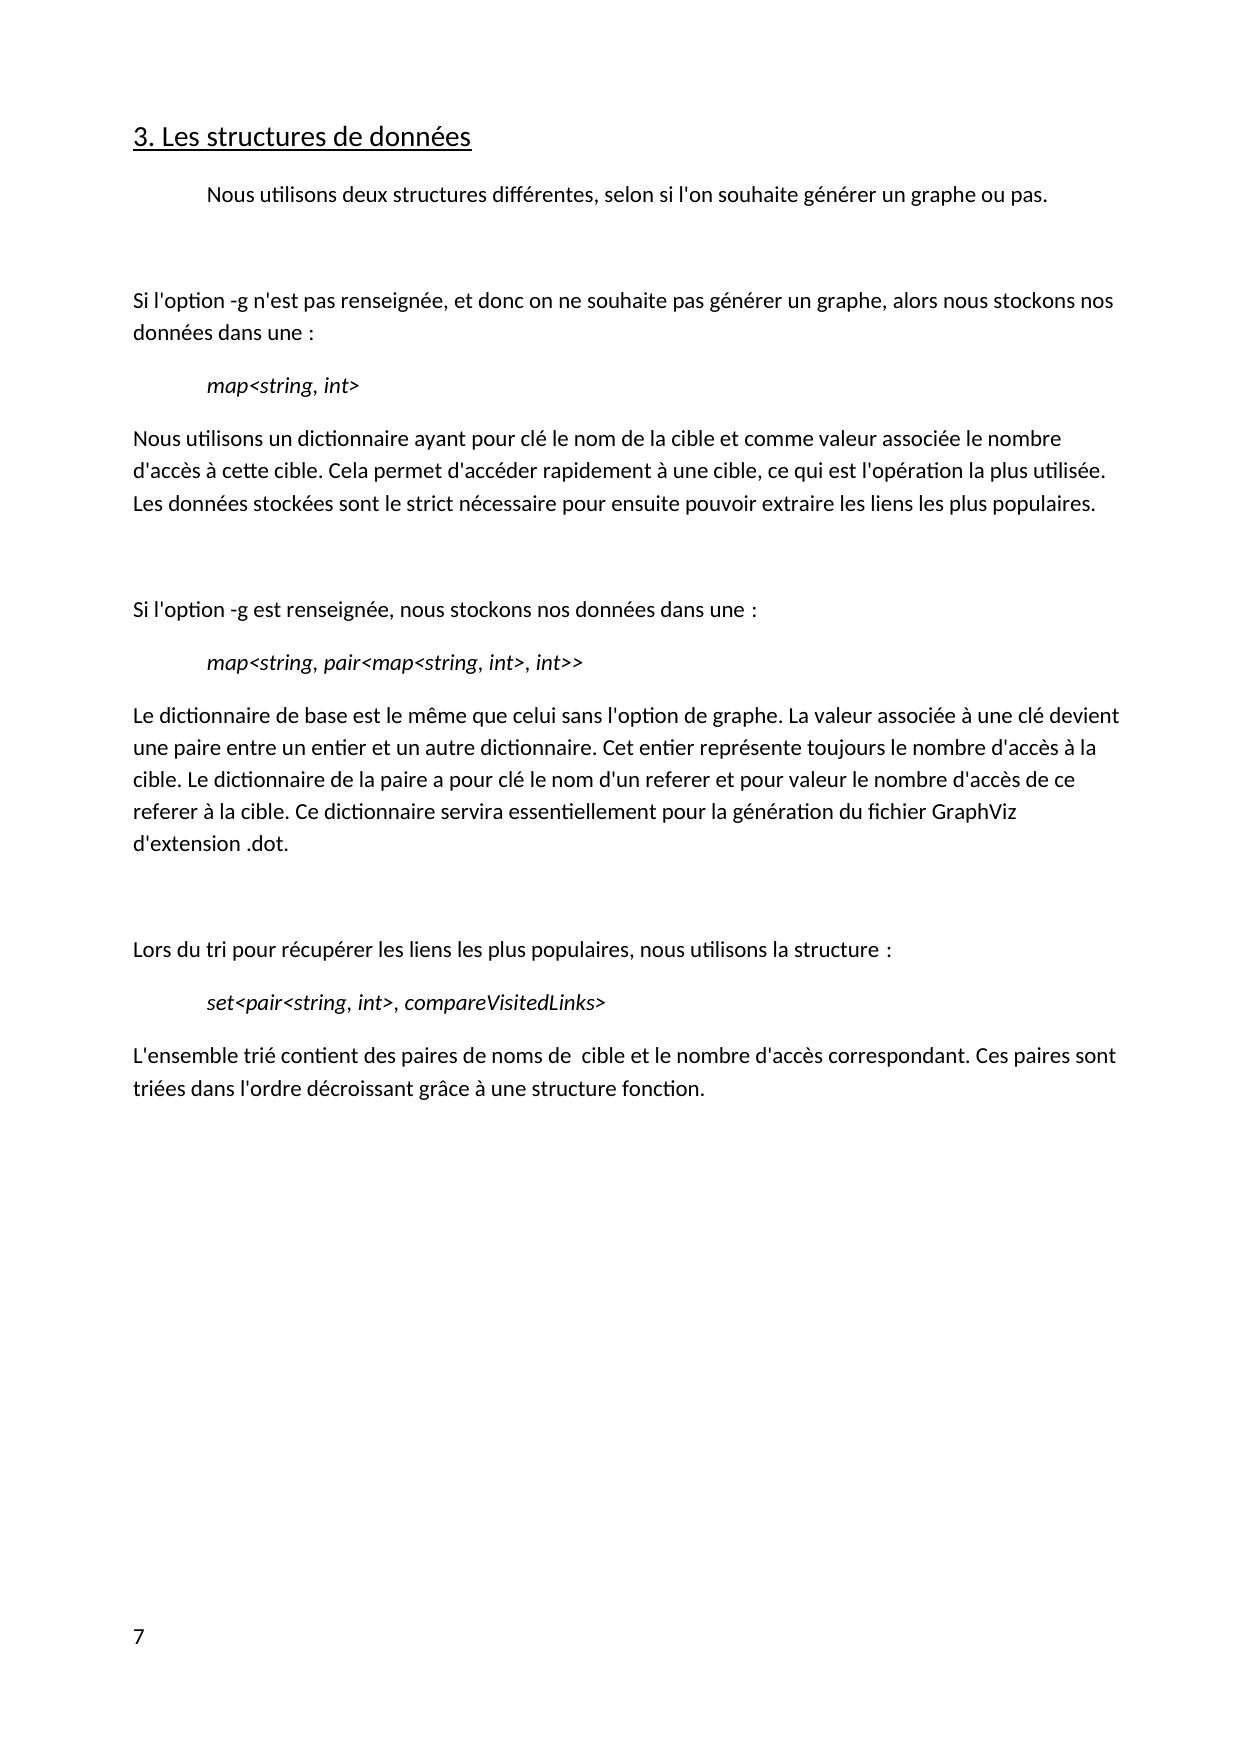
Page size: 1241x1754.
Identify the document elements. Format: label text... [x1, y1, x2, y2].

text Nous utilisons deux structures différentes, selon si l'on souhaite générer un graphe ou pas. [133, 180, 1122, 208]
text Si l'option -g est renseignée, nous stockons nos données dans une : [133, 595, 1122, 623]
text Le dictionnaire de base est le même que celui sans l'option de graphe. La valeur associée à une clé devient une paire entre un entier et un autre dictionnaire. Cet entier représente toujours le nombre d'accès à la cible. Le dictionnaire de la paire a pour clé le nom d'un referer et pour valeur le nombre d'accès de ce referer à la cible. Ce dictionnaire servira essentiellement pour la génération du fichier GraphViz d'extension .dot. [133, 701, 1122, 857]
text Lors du tri pour récupérer les liens les plus populaires, nous utilisons la structure : [133, 936, 1122, 963]
text Nous utilisons un dictionnaire ayant pour clé le nom de la cible et comme valeur associée le nombre d'accès à cette cible. Cela permet d'accéder rapidement à une cible, ce qui est l'opération la plus utilisée. Les données stockées sont le strict nécessaire pour ensuite pouvoir extraire les liens les plus populaires. [133, 424, 1122, 517]
text map<string, pair<map<string, int>, int>> [133, 648, 1122, 676]
text L'ensemble trié contient des paires de noms de cible et le nombre d'accès correspondant. Ces paires sont triées dans l'ordre décroissant grâce à une structure fonction. [133, 1042, 1122, 1102]
text Si l'option -g n'est pas renseignée, et donc on ne souhaite pas générer un graphe, alors nous stockons nos données dans une : [133, 286, 1122, 346]
text 3. Les structures de données [133, 118, 1122, 154]
text map<string, int> [133, 371, 1122, 399]
text set<pair<string, int>, compareVisitedLinks> [133, 988, 1122, 1017]
